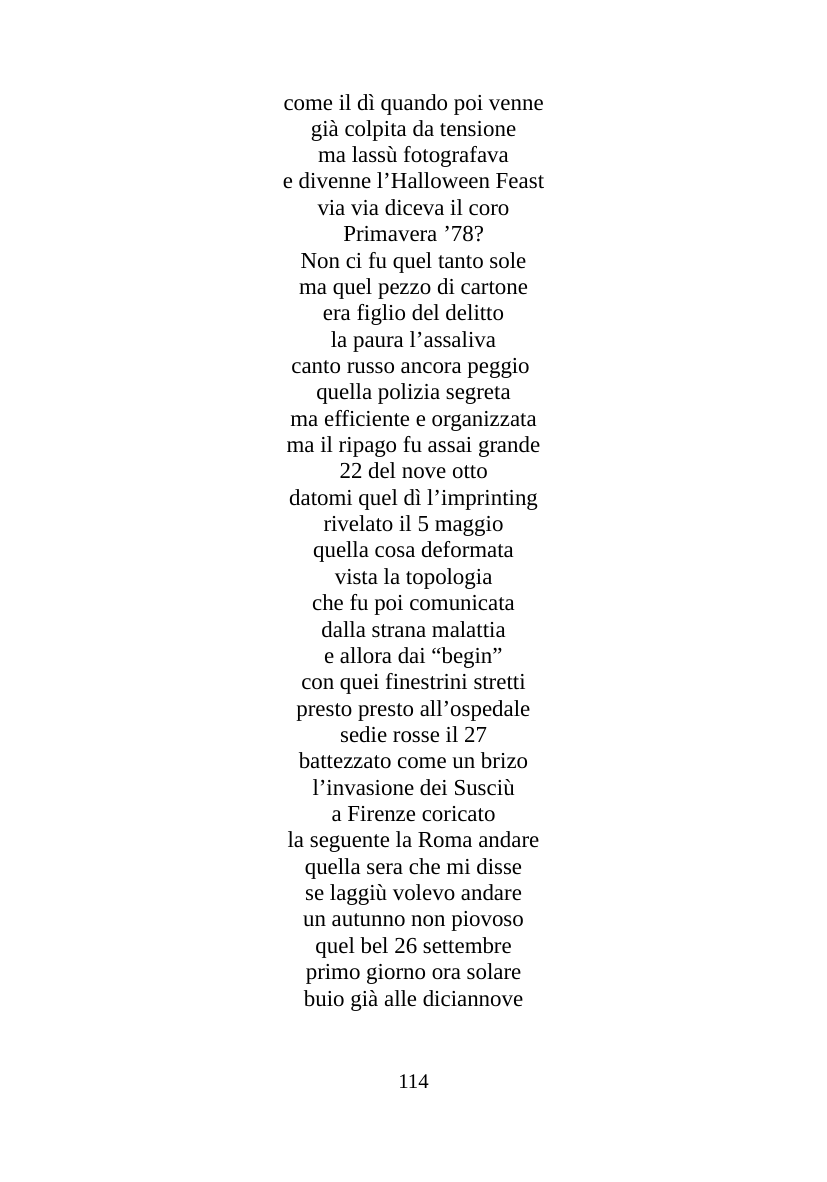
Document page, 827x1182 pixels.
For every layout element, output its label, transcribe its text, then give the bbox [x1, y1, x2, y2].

text Primavera ’78? [88, 220, 738, 247]
text con quei finestrini stretti [88, 668, 738, 695]
text Non ci fu quel tanto sole [88, 247, 738, 273]
text vista la topologia [88, 563, 738, 589]
text datomi quel dì l’imprinting [88, 484, 738, 510]
text canto russo ancora peggio [88, 352, 738, 378]
text ma quel pezzo di cartone [88, 273, 738, 299]
text quella cosa deformata [88, 537, 738, 563]
text battezzato come un brizo [88, 747, 738, 774]
text che fu poi comunicata [88, 589, 738, 616]
text primo giorno ora solare [88, 958, 738, 984]
text a Firenze coricato [88, 800, 738, 826]
text l’invasione dei Susciù [88, 774, 738, 800]
text un autunno non piovoso [88, 906, 738, 932]
text e divenne l’Halloween Feast [88, 168, 738, 194]
text ma efficiente e organizzata [88, 405, 738, 431]
text la seguente la Roma andare [88, 826, 738, 853]
text la paura l’assaliva [88, 326, 738, 352]
text via via diceva il coro [88, 194, 738, 220]
text quel bel 26 settembre [88, 932, 738, 958]
text sedie rosse il 27 [88, 721, 738, 747]
text rivelato il 5 maggio [88, 510, 738, 537]
text era figlio del delitto [88, 299, 738, 326]
text buio già alle diciannove [88, 984, 738, 1011]
text ma il ripago fu assai grande [88, 431, 738, 457]
text dalla strana malattia [88, 616, 738, 642]
text quella polizia segreta [88, 378, 738, 405]
text presto presto all’ospedale [88, 695, 738, 721]
text e allora dai “begin” [88, 642, 738, 668]
text ma lassù fotografava [88, 141, 738, 168]
text già colpita da tensione [88, 115, 738, 141]
text come il dì quando poi venne [88, 88, 738, 115]
text quella sera che mi disse [88, 853, 738, 879]
text se laggiù volevo andare [88, 879, 738, 906]
text 22 del nove otto [88, 457, 738, 484]
